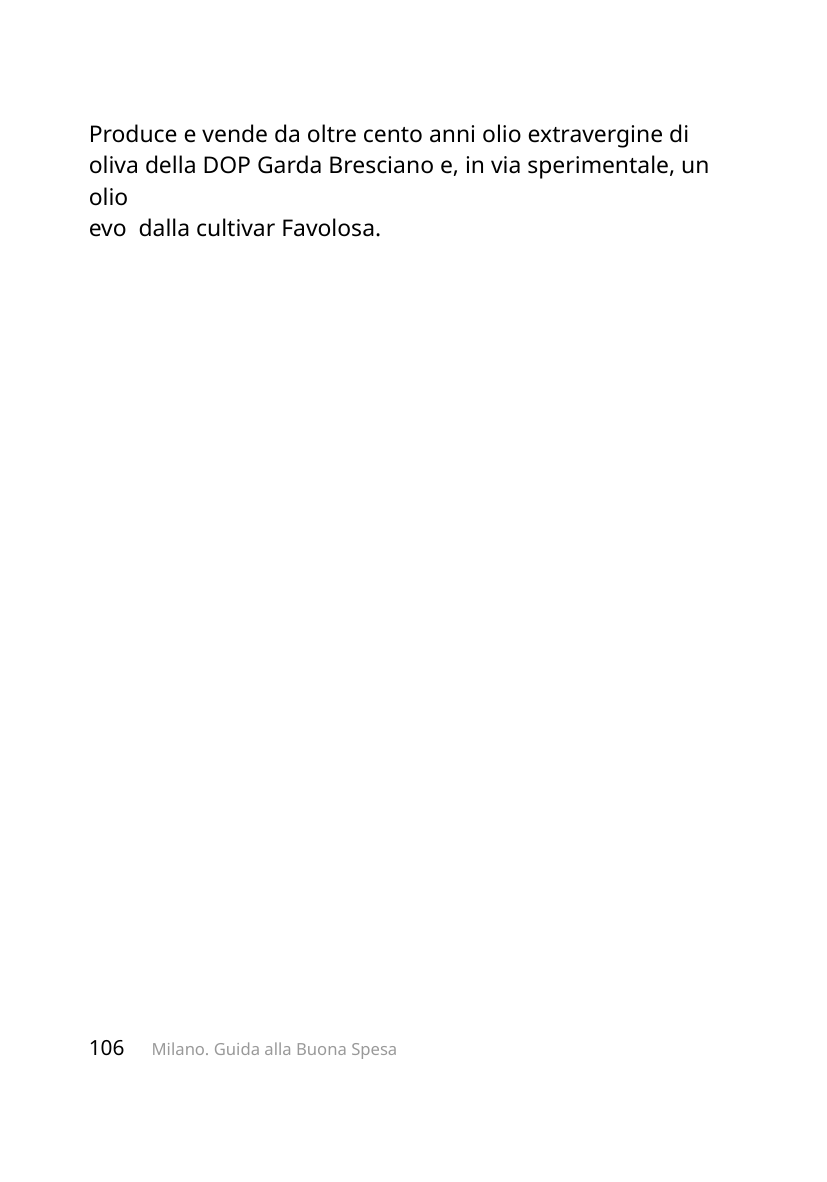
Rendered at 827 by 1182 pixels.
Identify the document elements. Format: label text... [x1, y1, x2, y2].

text evo dalla cultivar Favolosa. [88, 212, 738, 243]
text Produce e vende da oltre cento anni olio extravergine di oliva della DOP Garda Bresciano e, in via sperimentale, un olio [88, 118, 738, 212]
